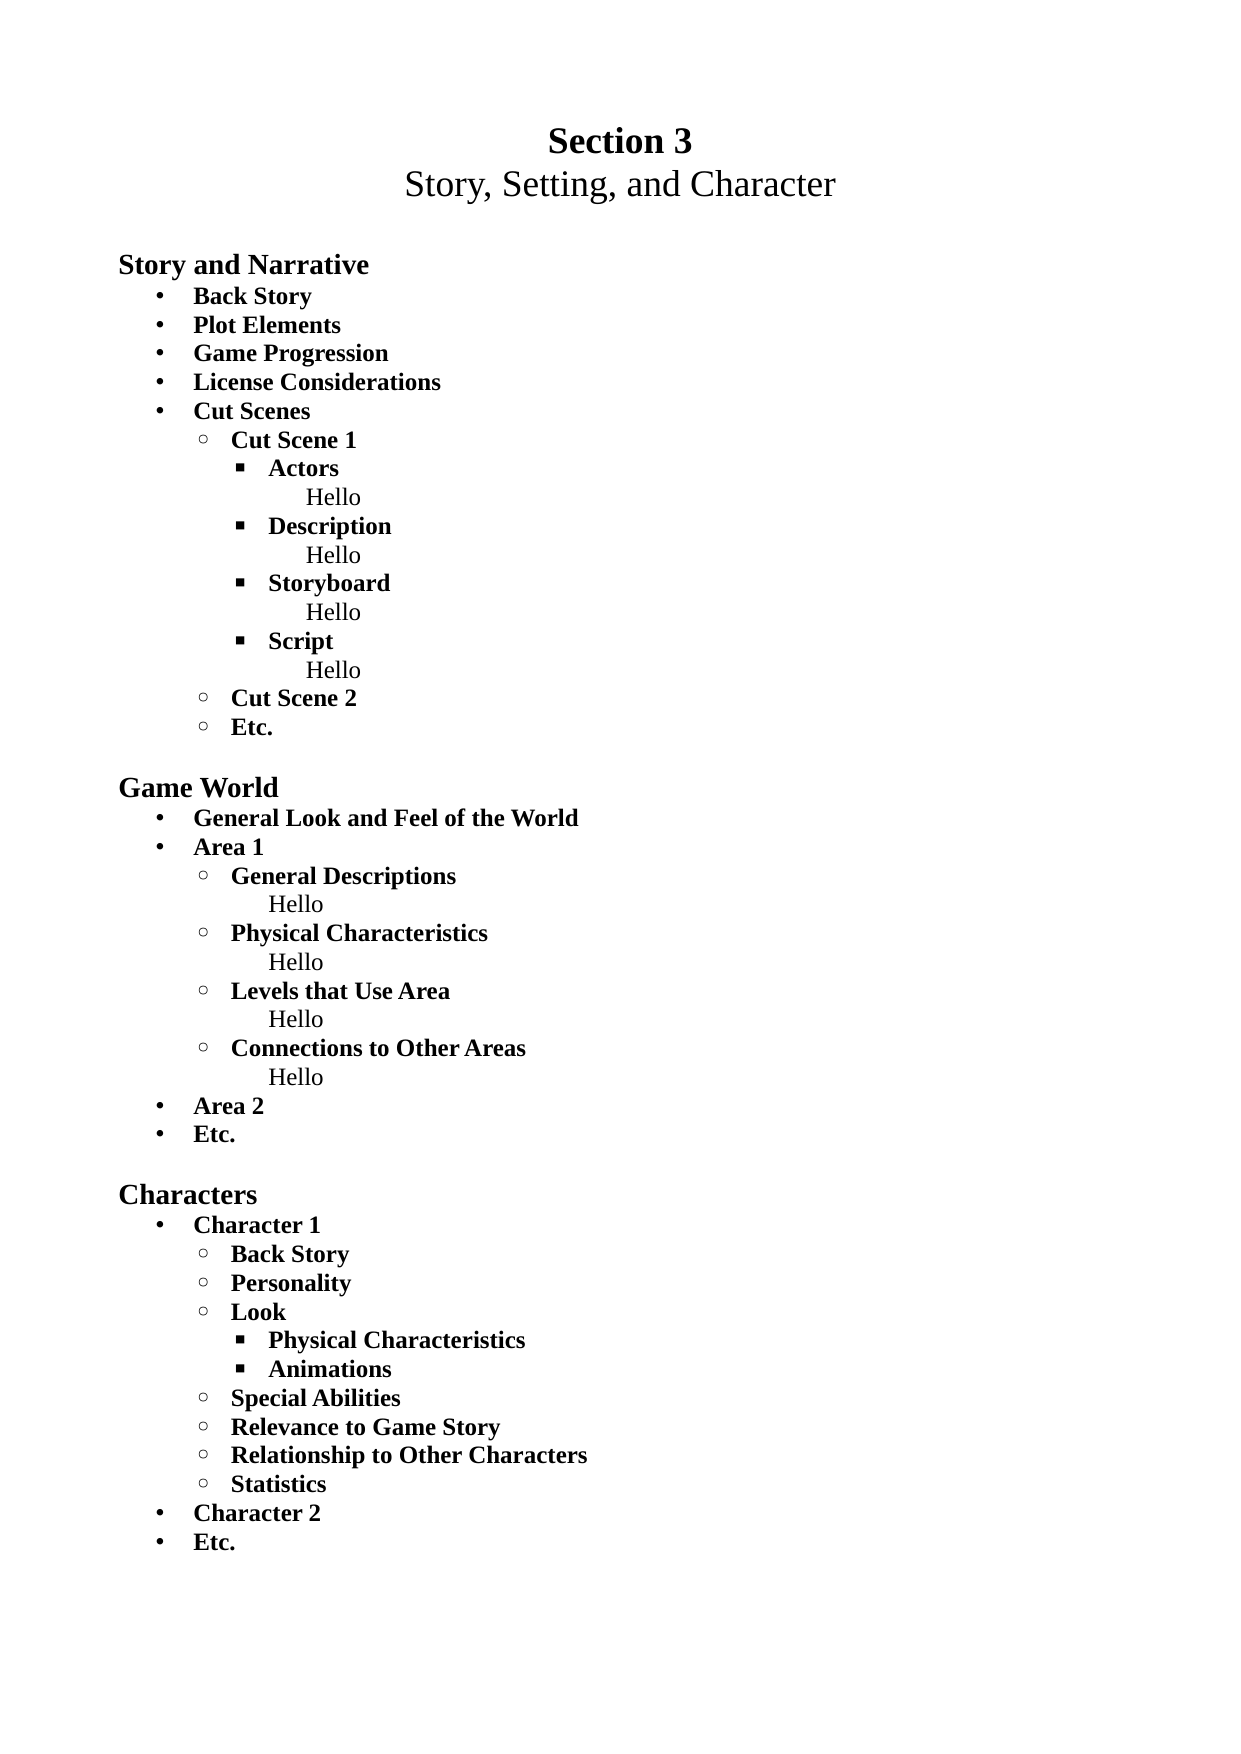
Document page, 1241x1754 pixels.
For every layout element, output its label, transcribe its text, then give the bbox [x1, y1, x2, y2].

list Actors [231, 453, 1122, 482]
text Game World [118, 770, 1122, 803]
list Animations [231, 1354, 1122, 1383]
list Area 1 [156, 832, 1122, 861]
list Etc. [156, 1119, 1122, 1148]
list Etc. [193, 712, 1122, 741]
list Hello [231, 1062, 1122, 1091]
list Physical Characteristics [193, 918, 1122, 947]
text Characters [118, 1177, 1122, 1211]
list Character 2 [156, 1498, 1122, 1527]
list Look [193, 1297, 1122, 1326]
list Game Progression [156, 338, 1122, 367]
list License Considerations [156, 367, 1122, 396]
list Character 1 [156, 1211, 1122, 1239]
list Relationship to Other Characters [193, 1441, 1122, 1469]
list Plot Elements [156, 310, 1122, 338]
list Cut Scene 1 [193, 425, 1122, 453]
list Statistics [193, 1469, 1122, 1498]
list Relevance to Game Story [193, 1412, 1122, 1441]
list Cut Scene 2 [193, 683, 1122, 712]
list Script [231, 626, 1122, 655]
list Hello [231, 947, 1122, 976]
list Personality [193, 1268, 1122, 1297]
list Physical Characteristics [231, 1326, 1122, 1354]
list Storyboard [231, 568, 1122, 597]
list Connections to Other Areas [193, 1033, 1122, 1062]
list Levels that Use Area [193, 976, 1122, 1004]
list Cut Scenes [156, 396, 1122, 425]
list General Look and Feel of the World [156, 803, 1122, 832]
text Section 3 [118, 118, 1122, 161]
list Description [231, 511, 1122, 540]
list Back Story [193, 1239, 1122, 1268]
list Hello [268, 540, 1122, 568]
text Story and Narrative [118, 247, 1122, 281]
list General Descriptions [193, 861, 1122, 889]
list Hello [231, 1004, 1122, 1033]
list Hello [268, 482, 1122, 511]
list Back Story [156, 281, 1122, 310]
list Hello [268, 655, 1122, 683]
list Etc. [156, 1527, 1122, 1556]
list Area 2 [156, 1091, 1122, 1119]
list Hello [231, 889, 1122, 918]
text Story, Setting, and Character [118, 161, 1122, 204]
list Special Abilities [193, 1383, 1122, 1412]
list Hello [268, 597, 1122, 626]
